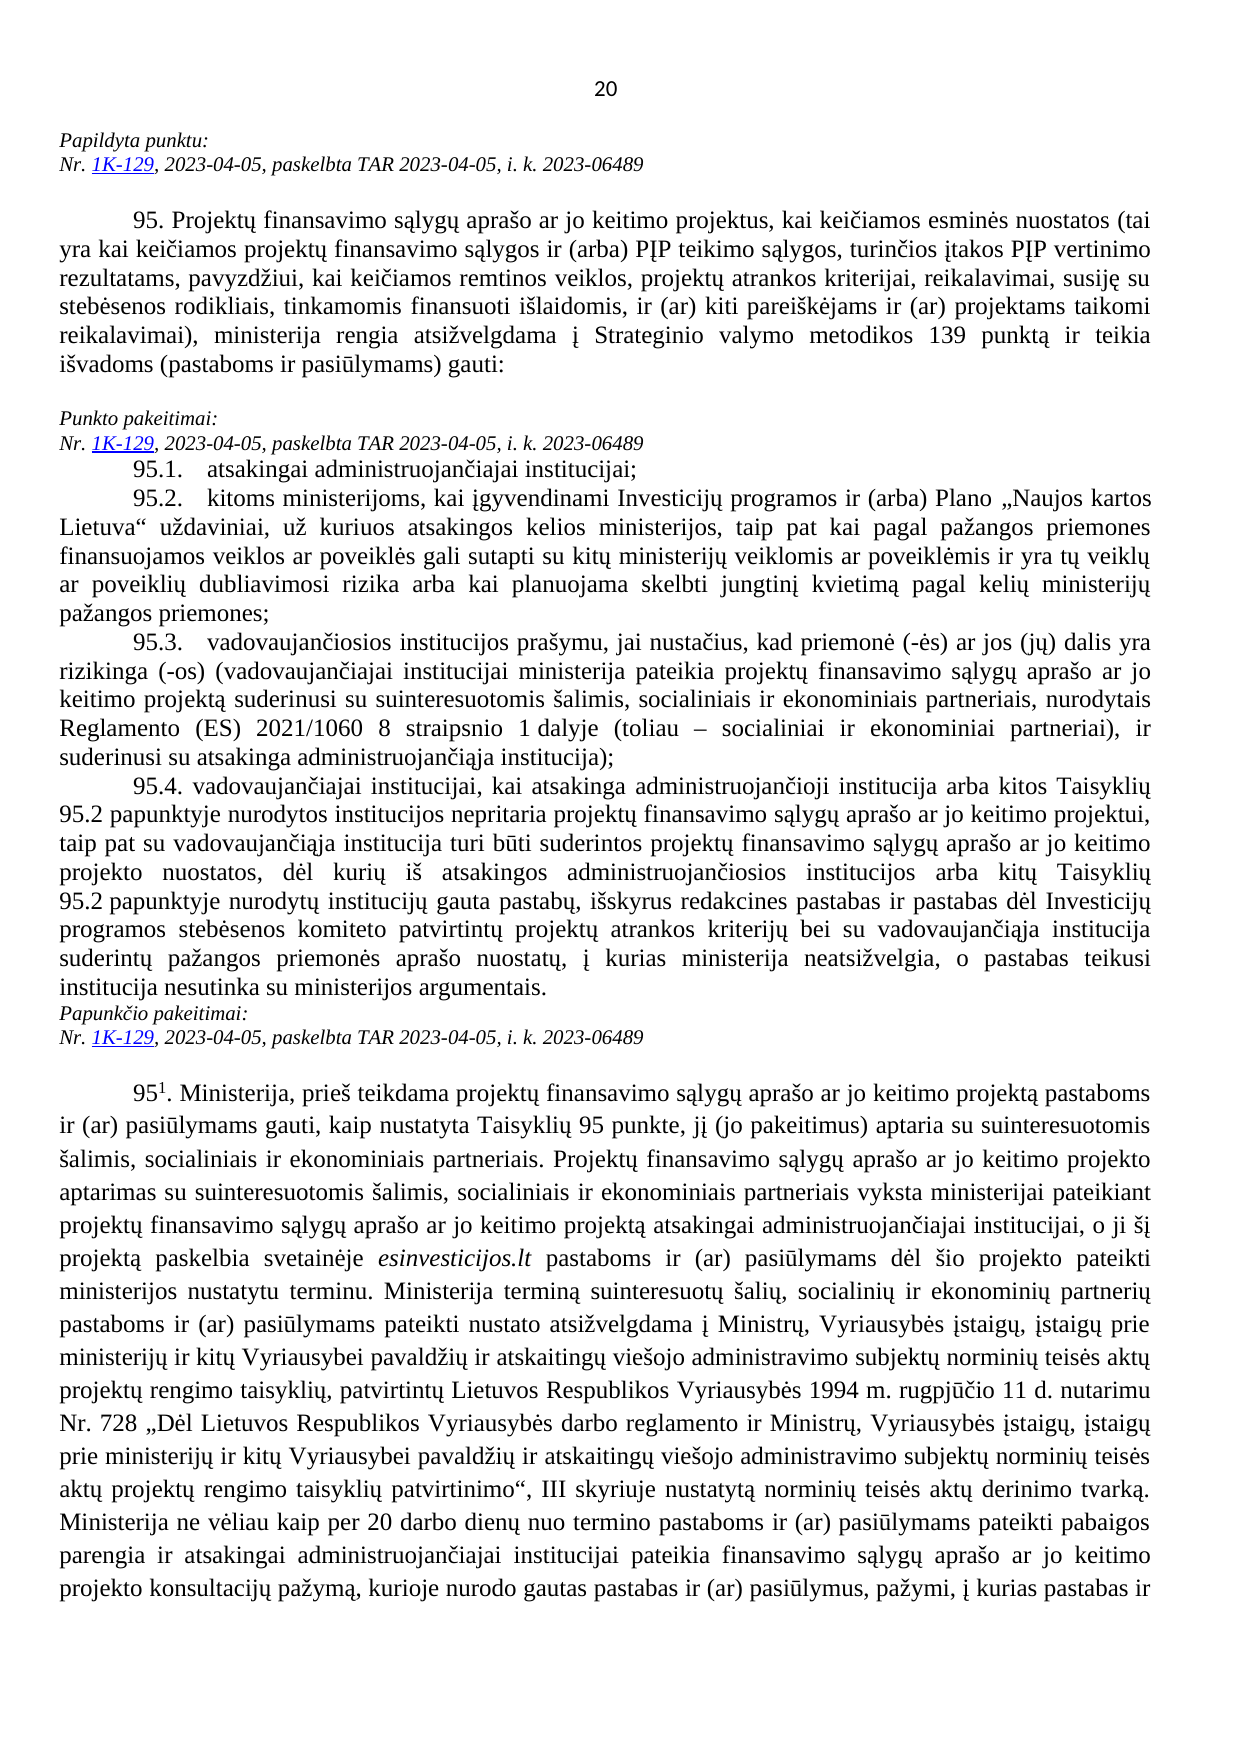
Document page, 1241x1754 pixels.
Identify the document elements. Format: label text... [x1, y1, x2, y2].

text Punkto pakeitimai: [59, 406, 1152, 430]
text 95.4. vadovaujančiajai institucijai, kai atsakinga administruojančioji institucija arba kitos Taisyklių 95.2 papunktyje nurodytos institucijos nepritaria projektų finansavimo sąlygų aprašo ar jo keitimo projektui, taip pat su vadovaujančiąja institucija turi būti suderintos projektų finansavimo sąlygų aprašo ar jo keitimo projekto nuostatos, dėl kurių iš atsakingos administruojančiosios institucijos arba kitų Taisyklių 95.2 papunktyje nurodytų institucijų gauta pastabų, išskyrus redakcines pastabas ir pastabas dėl Investicijų programos stebėsenos komiteto patvirtintų projektų atrankos kriterijų bei su vadovaujančiąja institucija suderintų pažangos priemonės aprašo nuostatų, į kurias ministerija neatsižvelgia, o pastabas teikusi institucija nesutinka su ministerijos argumentais. [59, 771, 1152, 1001]
text 951. Ministerija, prieš teikdama projektų finansavimo sąlygų aprašo ar jo keitimo projektą pastaboms ir (ar) pasiūlymams gauti, kaip nustatyta Taisyklių 95 punkte, jį (jo pakeitimus) aptaria su suinteresuotomis šalimis, socialiniais ir ekonominiais partneriais. Projektų finansavimo sąlygų aprašo ar jo keitimo projekto aptarimas su suinteresuotomis šalimis, socialiniais ir ekonominiais partneriais vyksta ministerijai pateikiant projektų finansavimo sąlygų aprašo ar jo keitimo projektą atsakingai administruojančiajai institucijai, o ji šį projektą paskelbia svetainėje esinvesticijos.lt pastaboms ir (ar) pasiūlymams dėl šio projekto pateikti ministerijos nustatytu terminu. Ministerija terminą suinteresuotų šalių, socialinių ir ekonominių partnerių pastaboms ir (ar) pasiūlymams pateikti nustato atsižvelgdama į Ministrų, Vyriausybės įstaigų, įstaigų prie ministerijų ir kitų Vyriausybei pavaldžių ir atskaitingų viešojo administravimo subjektų norminių teisės aktų projektų rengimo taisyklių, patvirtintų Lietuvos Respublikos Vyriausybės 1994 m. rugpjūčio 11 d. nutarimu Nr. 728 „Dėl Lietuvos Respublikos Vyriausybės darbo reglamento ir Ministrų, Vyriausybės įstaigų, įstaigų prie ministerijų ir kitų Vyriausybei pavaldžių ir atskaitingų viešojo administravimo subjektų norminių teisės aktų projektų rengimo taisyklių patvirtinimo“, III skyriuje nustatytą norminių teisės aktų derinimo tvarką. Ministerija ne vėliau kaip per 20 darbo dienų nuo termino pastaboms ir (ar) pasiūlymams pateikti pabaigos parengia ir atsakingai administruojančiajai institucijai pateikia finansavimo sąlygų aprašo ar jo keitimo projekto konsultacijų pažymą, kurioje nurodo gautas pastabas ir (ar) pasiūlymus, pažymi, į kurias pastabas ir [59, 1078, 1152, 1602]
text Nr. 1K-129, 2023-04-05, paskelbta TAR 2023-04-05, i. k. 2023-06489 [59, 1025, 1152, 1049]
text Nr. 1K-129, 2023-04-05, paskelbta TAR 2023-04-05, i. k. 2023-06489 [59, 430, 1152, 454]
text Nr. 1K-129, 2023-04-05, paskelbta TAR 2023-04-05, i. k. 2023-06489 [59, 152, 1152, 176]
text 95.1. atsakingai administruojančiajai institucijai; [59, 454, 1152, 483]
text Papildyta punktu: [59, 128, 1152, 152]
text Papunkčio pakeitimai: [59, 1001, 1152, 1025]
text 95. Projektų finansavimo sąlygų aprašo ar jo keitimo projektus, kai keičiamos esminės nuostatos (tai yra kai keičiamos projektų finansavimo sąlygos ir (arba) PĮP teikimo sąlygos, turinčios įtakos PĮP vertinimo rezultatams, pavyzdžiui, kai keičiamos remtinos veiklos, projektų atrankos kriterijai, reikalavimai, susiję su stebėsenos rodikliais, tinkamomis finansuoti išlaidomis, ir (ar) kiti pareiškėjams ir (ar) projektams taikomi reikalavimai), ministerija rengia atsižvelgdama į Strateginio valymo metodikos 139 punktą ir teikia išvadoms (pastaboms ir pasiūlymams) gauti: [59, 205, 1152, 378]
text 95.3. vadovaujančiosios institucijos prašymu, jai nustačius, kad priemonė (-ės) ar jos (jų) dalis yra rizikinga (-os) (vadovaujančiajai institucijai ministerija pateikia projektų finansavimo sąlygų aprašo ar jo keitimo projektą suderinusi su suinteresuotomis šalimis, socialiniais ir ekonominiais partneriais, nurodytais Reglamento (ES) 2021/1060 8 straipsnio 1 dalyje (toliau – socialiniai ir ekonominiai partneriai), ir suderinusi su atsakinga administruojančiąja institucija); [59, 627, 1152, 771]
text 95.2. kitoms ministerijoms, kai įgyvendinami Investicijų programos ir (arba) Plano „Naujos kartos Lietuva“ uždaviniai, už kuriuos atsakingos kelios ministerijos, taip pat kai pagal pažangos priemones finansuojamos veiklos ar poveiklės gali sutapti su kitų ministerijų veiklomis ar poveiklėmis ir yra tų veiklų ar poveiklių dubliavimosi rizika arba kai planuojama skelbti jungtinį kvietimą pagal kelių ministerijų pažangos priemones; [59, 483, 1152, 627]
